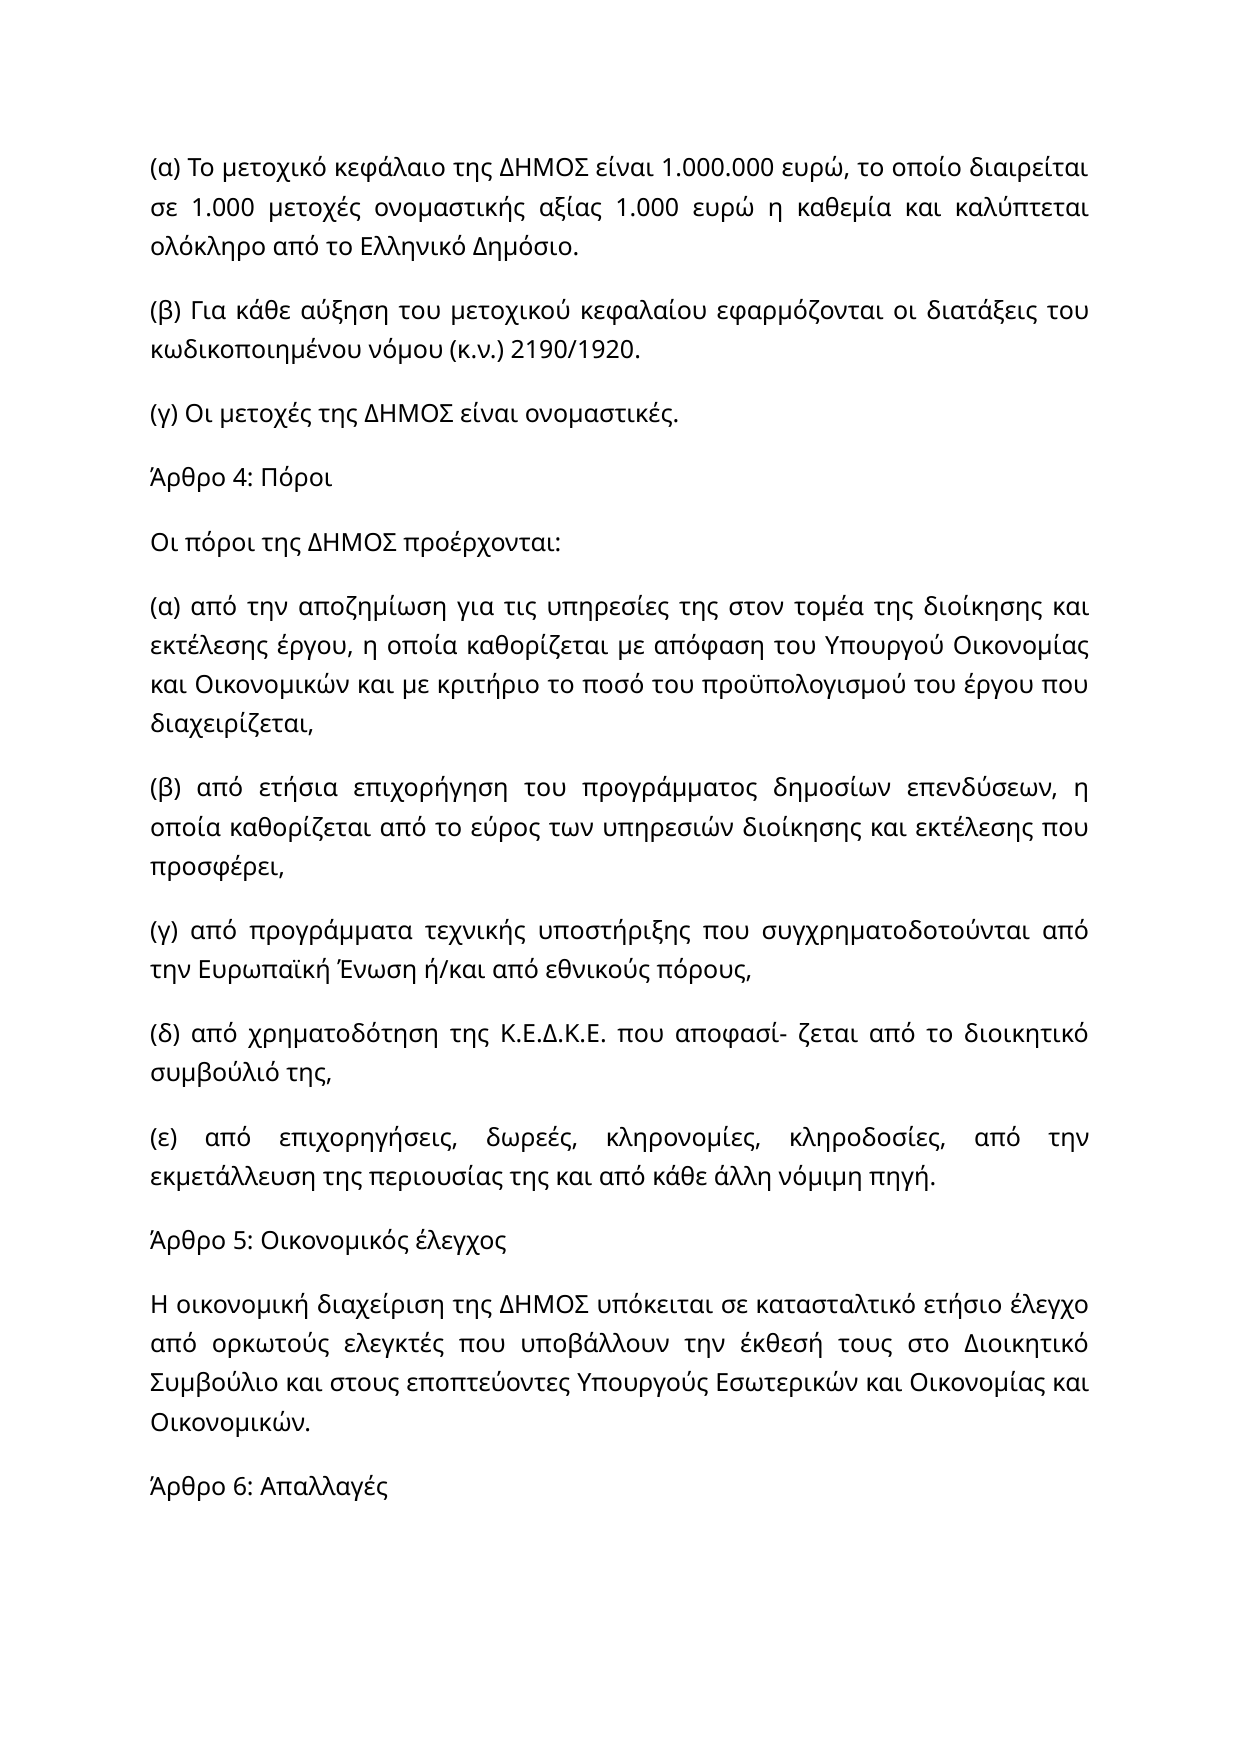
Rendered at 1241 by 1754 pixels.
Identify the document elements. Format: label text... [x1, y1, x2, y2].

text (γ) από προγράμματα τεχνικής υποστήριξης που συγχρηματοδοτούνται από την Ευρωπαϊκή Ένωση ή/και από εθνικούς πόρους, [150, 912, 1090, 986]
text Άρθρο 6: Απαλλαγές [150, 1468, 1090, 1502]
text Οι πόροι της ΔΗΜΟΣ προέρχονται: [150, 524, 1090, 558]
text (β) Για κάθε αύξηση του μετοχικού κεφαλαίου εφαρμόζονται οι διατάξεις του κωδικοποιημένου νόμου (κ.ν.) 2190/1920. [150, 292, 1090, 366]
text Άρθρο 4: Πόροι [150, 460, 1090, 494]
text (γ) Οι μετοχές της ΔΗΜΟΣ είναι ονομαστικές. [150, 396, 1090, 430]
text (ε) από επιχορηγήσεις, δωρεές, κληρονομίες, κληροδοσίες, από την εκμετάλλευση της περιουσίας της και από κάθε άλλη νόμιμη πηγή. [150, 1119, 1090, 1192]
text (β) από ετήσια επιχορήγηση του προγράμματος δημοσίων επενδύσεων, η οποία καθορίζεται από το εύρος των υπηρεσιών διοίκησης και εκτέλεσης που προσφέρει, [150, 770, 1090, 882]
text (δ) από χρηματοδότηση της Κ.Ε.Δ.Κ.Ε. που αποφασί- ζεται από το διοικητικό συμβούλιό της, [150, 1016, 1090, 1089]
text (α) Το μετοχικό κεφάλαιο της ΔΗΜΟΣ είναι 1.000.000 ευρώ, το οποίο διαιρείται σε 1.000 μετοχές ονομαστικής αξίας 1.000 ευρώ η καθεμία και καλύπτεται ολόκληρο από το Ελληνικό Δημόσιο. [150, 150, 1090, 262]
text Άρθρο 5: Οικονομικός έλεγχος [150, 1222, 1090, 1257]
text (α) από την αποζημίωση για τις υπηρεσίες της στον τομέα της διοίκησης και εκτέλεσης έργου, η οποία καθορίζεται με απόφαση του Υπουργού Οικονομίας και Οικονομικών και με κριτήριο το ποσό του προϋπολογισμού του έργου που διαχειρίζεται, [150, 588, 1090, 740]
text Η οικονομική διαχείριση της ΔΗΜΟΣ υπόκειται σε κατασταλτικό ετήσιο έλεγχο από ορκωτούς ελεγκτές που υποβάλλουν την έκθεσή τους στο Διοικητικό Συμβούλιο και στους εποπτεύοντες Υπουργούς Εσωτερικών και Οικονομίας και Οικονομικών. [150, 1287, 1090, 1438]
